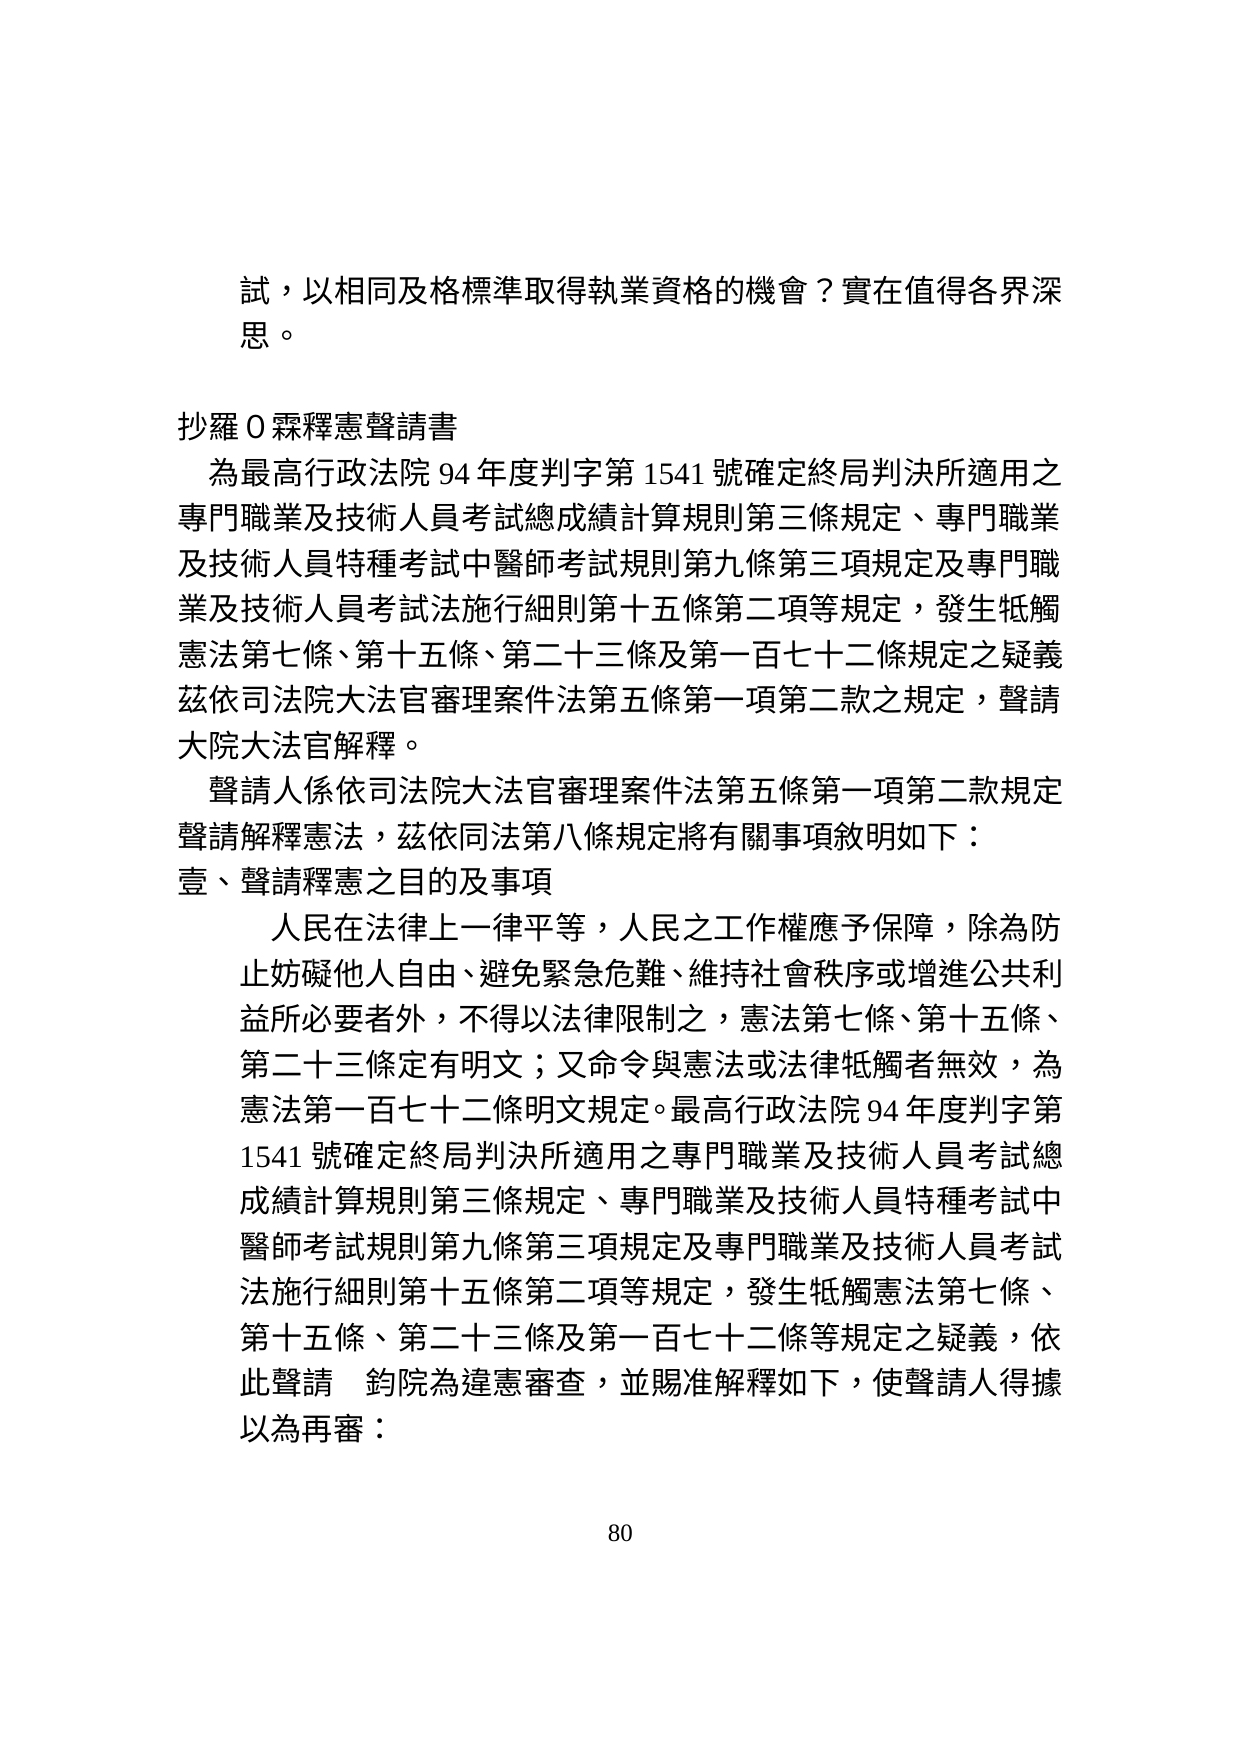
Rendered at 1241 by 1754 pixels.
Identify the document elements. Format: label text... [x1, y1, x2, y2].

text 抄羅０霖釋憲聲請書 [177, 402, 1063, 448]
text 試，以相同及格標準取得執業資格的機會？實在值得各界深思。 [239, 266, 1063, 357]
text 壹、聲請釋憲之目的及事項 [177, 858, 1063, 903]
text 為最高行政法院94年度判字第1541號確定終局判決所適用之專門職業及技術人員考試總成績計算規則第三條規定、專門職業及技術人員特種考試中醫師考試規則第九條第三項規定及專門職業及技術人員考試法施行細則第十五條第二項等規定，發生牴觸憲法第七條、第十五條、第二十三條及第一百七十二條規定之疑義。茲依司法院大法官審理案件法第五條第一項第二款之規定，聲請 大院大法官解釋。 [177, 448, 1063, 767]
text 聲請人係依司法院大法官審理案件法第五條第一項第二款規定聲請解釋憲法，茲依同法第八條規定將有關事項敘明如下： [177, 767, 1063, 858]
text 人民在法律上一律平等，人民之工作權應予保障，除為防止妨礙他人自由、避免緊急危難、維持社會秩序或增進公共利益所必要者外，不得以法律限制之，憲法第七條、第十五條、第二十三條定有明文；又命令與憲法或法律牴觸者無效，為憲法第一百七十二條明文規定。最高行政法院94年度判字第1541號確定終局判決所適用之專門職業及技術人員考試總成績計算規則第三條規定、專門職業及技術人員特種考試中醫師考試規則第九條第三項規定及專門職業及技術人員考試法施行細則第十五條第二項等規定，發生牴觸憲法第七條、第十五條、第二十三條及第一百七十二條等規定之疑義，依此聲請 鈞院為違憲審查，並賜准解釋如下，使聲請人得據以為再審： [239, 903, 1063, 1449]
